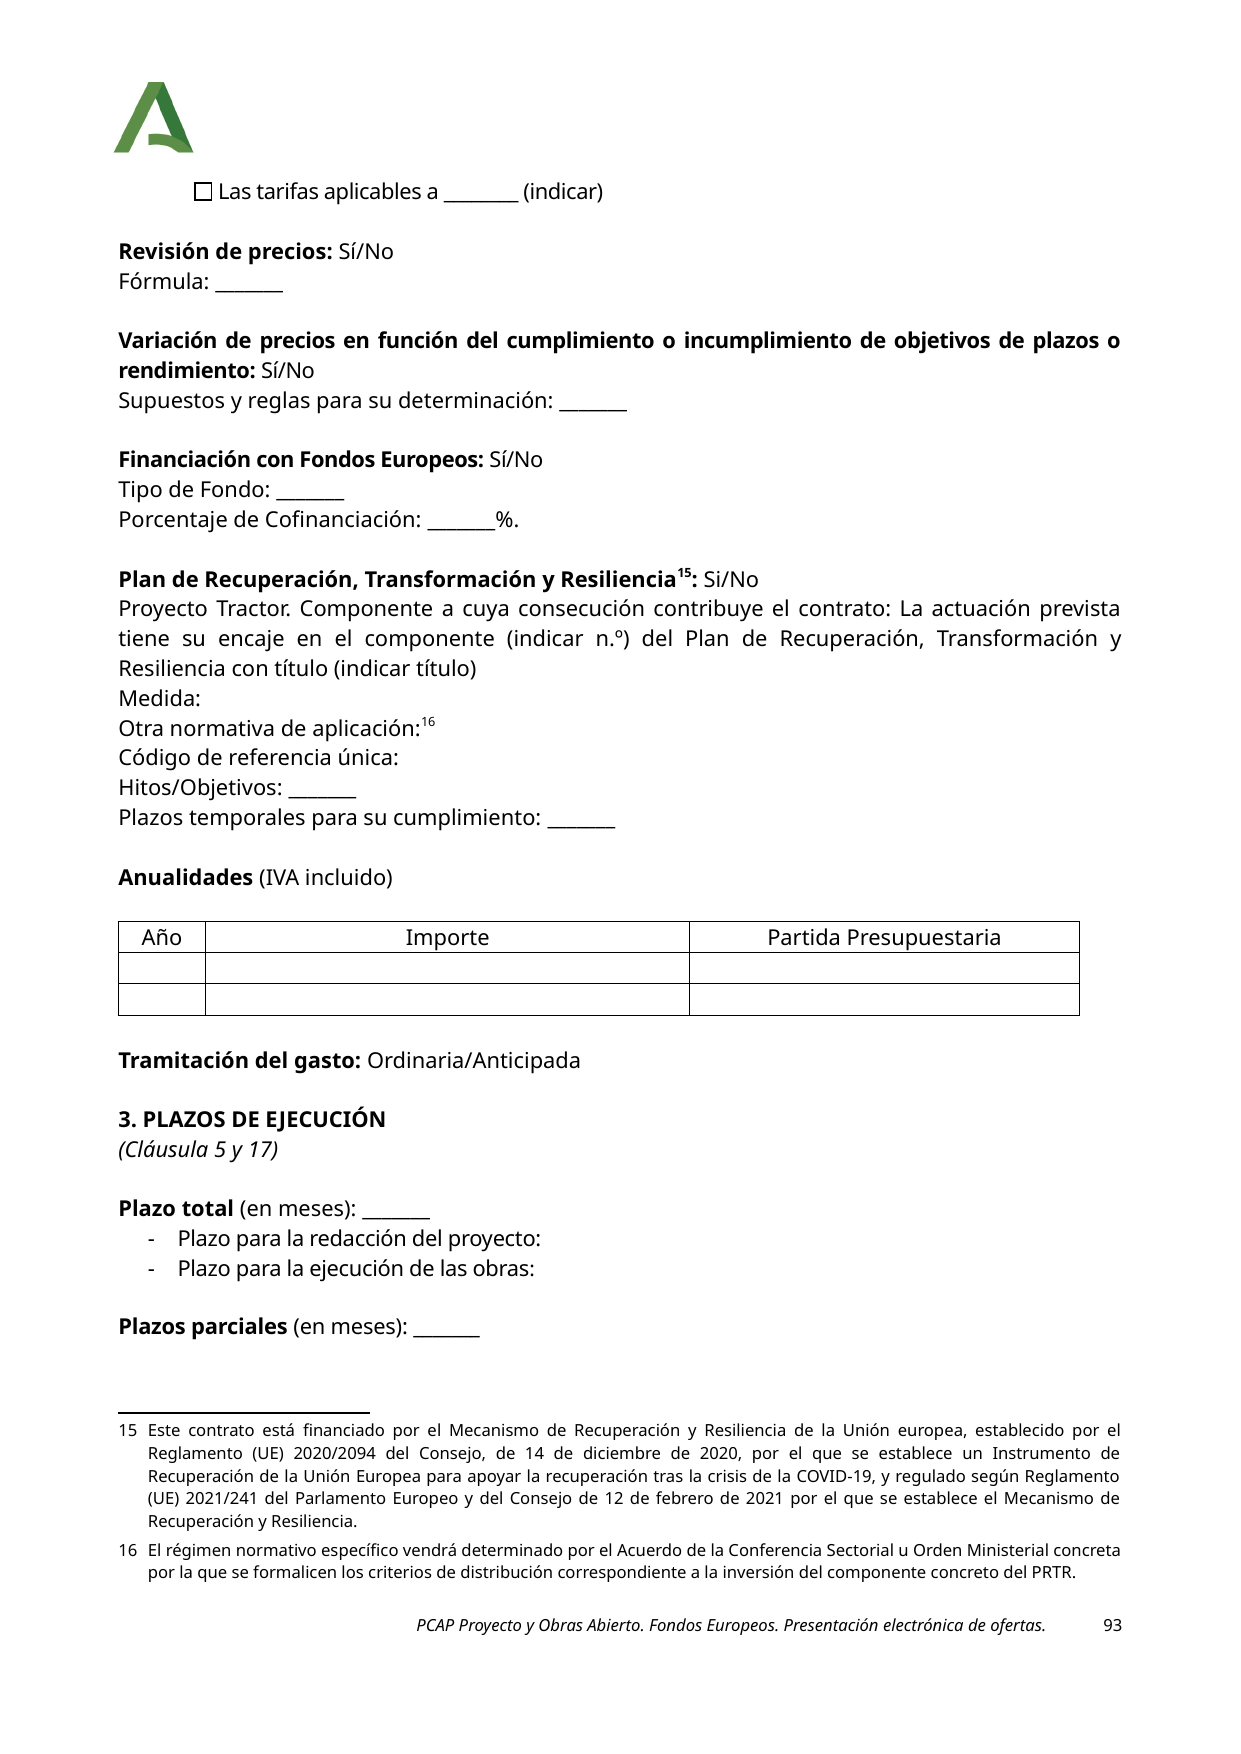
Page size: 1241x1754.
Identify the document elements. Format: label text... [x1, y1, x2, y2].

text Plan de Recuperación, Transformación y Resiliencia: Si/No [118, 564, 1122, 593]
table_header Importe [206, 922, 689, 952]
text Fórmula: _______ [118, 266, 1122, 296]
text Anualidades (IVA incluido) [118, 862, 1122, 891]
table_cell [690, 953, 1079, 983]
text Revisión de precios: Sí/No [118, 236, 1122, 266]
table_cell [690, 984, 1079, 1014]
table_cell [119, 984, 205, 1014]
text - Plazo para la ejecución de las obras: [148, 1253, 1122, 1283]
text Plazos temporales para su cumplimiento: _______ [118, 802, 1122, 832]
picture [109, 77, 198, 157]
table_header Partida Presupuestaria [690, 922, 1079, 952]
text Porcentaje de Cofinanciación: _______%. [118, 504, 1122, 534]
text Plazos parciales (en meses): _______ [118, 1311, 1122, 1341]
text Financiación con Fondos Europeos: Sí/No [118, 444, 1122, 474]
table_cell [206, 984, 689, 1014]
text Tramitación del gasto: Ordinaria/Anticipada [118, 1045, 1122, 1075]
text Medida: [118, 683, 1122, 713]
text Proyecto Tractor. Componente a cuya consecución contribuye el contrato: La actuación prevista tiene su encaje en el componente (indicar n.º) del Plan de Recuperación, Transformación y Resiliencia con título (indicar título) [118, 593, 1122, 683]
text Variación de precios en función del cumplimiento o incumplimiento de objetivos de plazos o rendimiento: Sí/No [118, 325, 1122, 385]
list Las tarifas aplicables a ________ (indicar) [156, 176, 1122, 206]
text Hitos/Objetivos: _______ [118, 772, 1122, 802]
text Supuestos y reglas para su determinación: _______ [118, 385, 1122, 415]
table_header Año [119, 922, 205, 952]
table_cell [119, 953, 205, 983]
text Otra normativa de aplicación: [118, 713, 1122, 742]
text Tipo de Fondo: _______ [118, 474, 1122, 504]
text 3. PLAZOS DE EJECUCIÓN [118, 1104, 1122, 1134]
text (Cláusula 5 y 17) [118, 1134, 1122, 1163]
text Código de referencia única: [118, 742, 1122, 772]
text - Plazo para la redacción del proyecto: [148, 1223, 1122, 1253]
text El régimen normativo específico vendrá determinado por el Acuerdo de la Conferencia Sectorial u Orden Ministerial concreta por la que se formalicen los criterios de distribución correspondiente a la inversión del componente concreto del PRTR. [118, 1538, 1122, 1584]
text Plazo total (en meses): _______ [118, 1193, 1122, 1223]
text Este contrato está financiado por el Mecanismo de Recuperación y Resiliencia de la Unión europea, establecido por el Reglamento (UE) 2020/2094 del Consejo, de 14 de diciembre de 2020, por el que se establece un Instrumento de Recuperación de la Unión Europea para apoyar la recuperación tras la crisis de la COVID-19, y regulado según Reglamento (UE) 2021/241 del Parlamento Europeo y del Consejo de 12 de febrero de 2021 por el que se establece el Mecanismo de Recuperación y Resiliencia. [118, 1419, 1122, 1532]
table_cell [206, 953, 689, 983]
